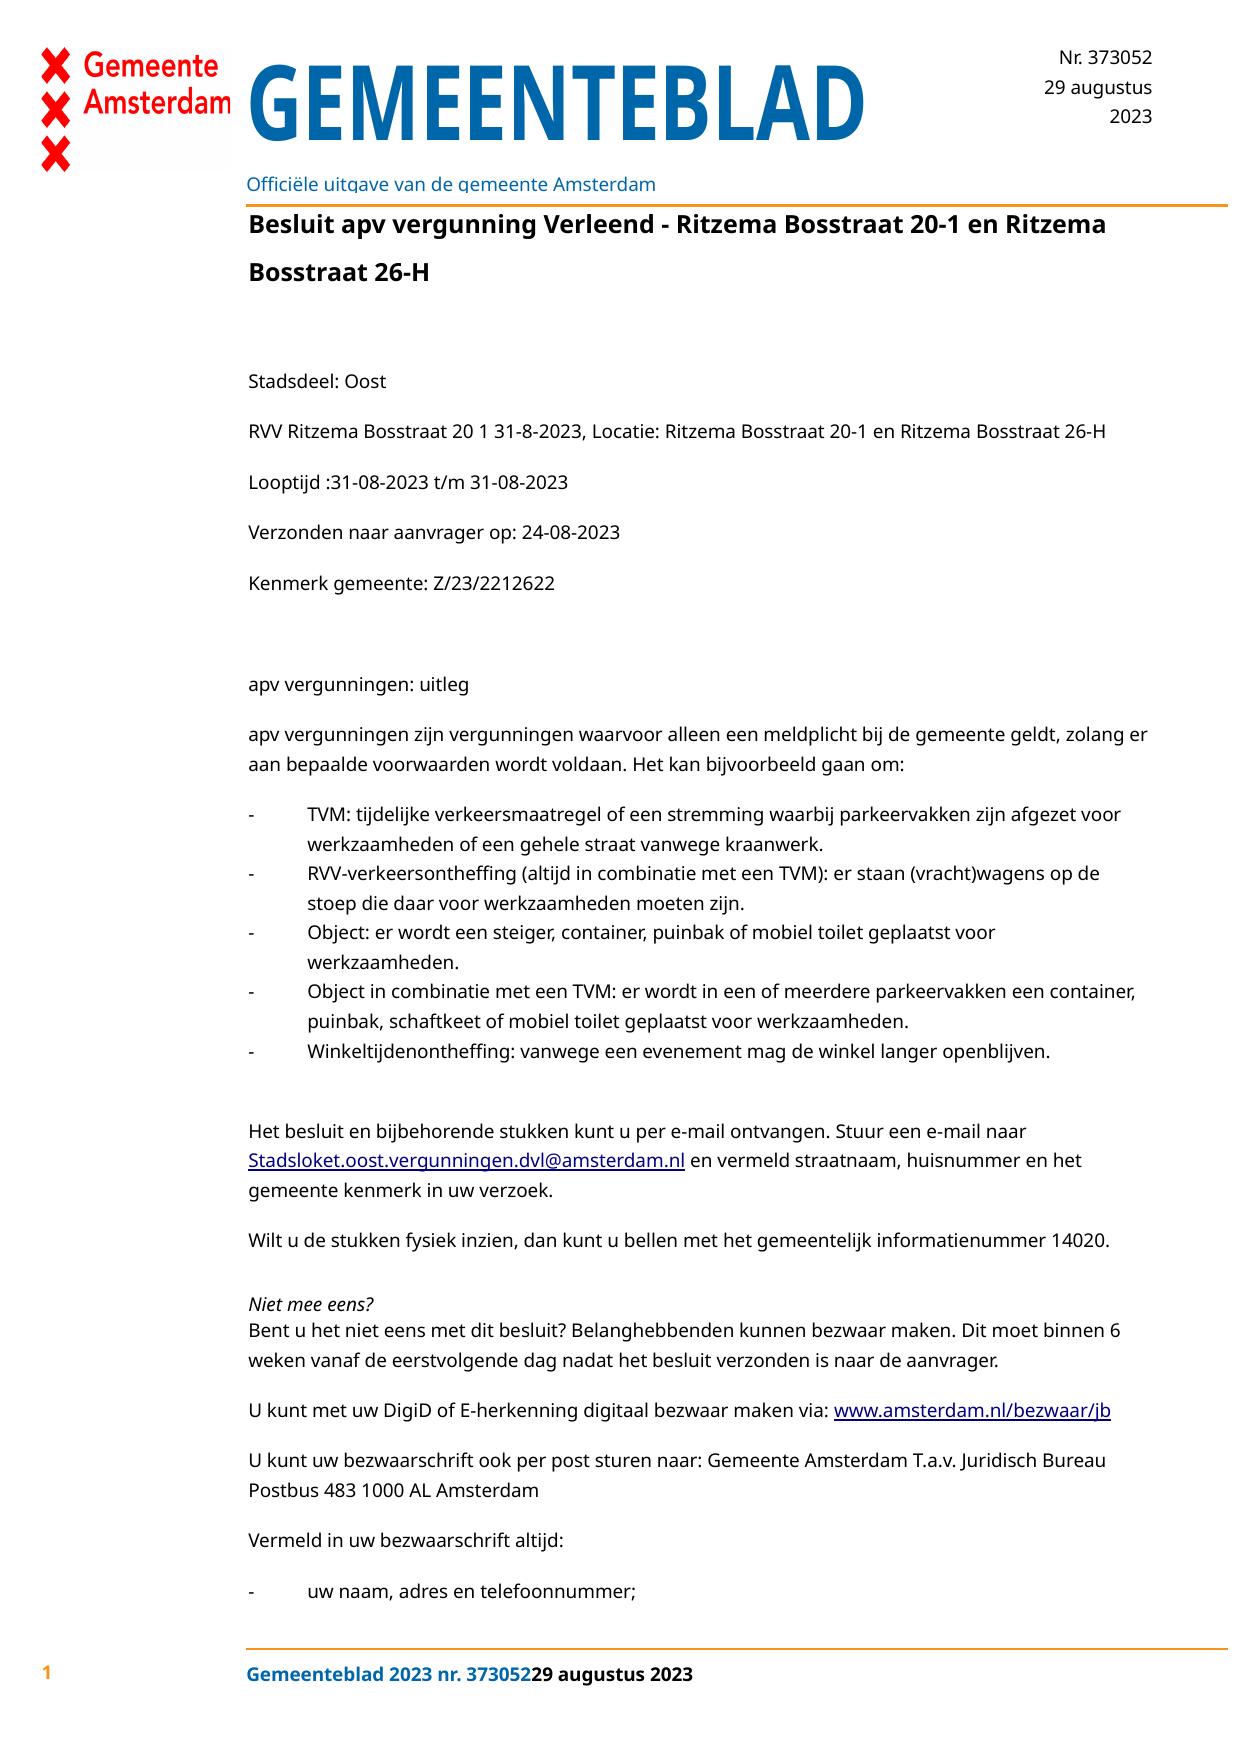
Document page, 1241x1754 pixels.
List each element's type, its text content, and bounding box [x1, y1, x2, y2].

text Stadsdeel: Oost [248, 368, 1152, 394]
list Object in combinatie met een TVM: er wordt in een of meerdere parkeervakken een container, puinbak, schaftkeet of mobiel toilet geplaatst voor werkzaamheden. [248, 979, 1152, 1034]
text Niet mee eens? [248, 1291, 1152, 1317]
picture [41, 47, 231, 172]
text Vermeld in uw bezwaarschrift altijd: [248, 1528, 1152, 1553]
list RVV-verkeersontheffing (altijd in combinatie met een TVM): er staan (vracht)wagens op de stoep die daar voor werkzaamheden moeten zijn. [248, 860, 1152, 916]
text U kunt met uw DigiD of E-herkenning digitaal bezwaar maken via: www.amsterdam.nl/bezwaar/jb [248, 1397, 1152, 1423]
text Wilt u de stukken fysiek inzien, dan kunt u bellen met het gemeentelijk informatienummer 14020. [248, 1227, 1152, 1253]
text RVV Ritzema Bosstraat 20 1 31-8-2023, Locatie: Ritzema Bosstraat 20-1 en Ritzema Bosstraat 26-H [248, 419, 1152, 444]
list Object: er wordt een steiger, container, puinbak of mobiel toilet geplaatst voor werkzaamheden. [248, 919, 1152, 975]
list Winkeltijdenontheffing: vanwege een evenement mag de winkel langer openblijven. [248, 1038, 1152, 1064]
text U kunt uw bezwaarschrift ook per post sturen naar: Gemeente Amsterdam T.a.v. Juridisch Bureau Postbus 483 1000 AL Amsterdam [248, 1448, 1152, 1503]
text Kenmerk gemeente: Z/23/2212622 [248, 570, 1152, 596]
text apv vergunningen zijn vergunningen waarvoor alleen een meldplicht bij de gemeente geldt, zolang er aan bepaalde voorwaarden wordt voldaan. Het kan bijvoorbeeld gaan om: [248, 721, 1152, 777]
text Besluit apv vergunning Verleend - Ritzema Bosstraat 20-1 en Ritzema Bosstraat 26-H [248, 207, 1152, 288]
text Looptijd :31-08-2023 t/m 31-08-2023 [248, 469, 1152, 495]
text Verzonden naar aanvrager op: 24-08-2023 [248, 519, 1152, 545]
list TVM: tijdelijke verkeersmaatregel of een stremming waarbij parkeervakken zijn afgezet voor werkzaamheden of een gehele straat vanwege kraanwerk. [248, 801, 1152, 857]
text Het besluit en bijbehorende stukken kunt u per e-mail ontvangen. Stuur een e-mail naar Stadsloket.oost.vergunningen.dvl@amsterdam.nl en vermeld straatnaam, huisnummer en het gemeente kenmerk in uw verzoek. [248, 1118, 1152, 1203]
text Bent u het niet eens met dit besluit? Belanghebbenden kunnen bezwaar maken. Dit moet binnen 6 weken vanaf de eerstvolgende dag nadat het besluit verzonden is naar de aanvrager. [248, 1317, 1152, 1372]
list uw naam, adres en telefoonnummer; [248, 1578, 1152, 1604]
text apv vergunningen: uitleg [248, 671, 1152, 697]
